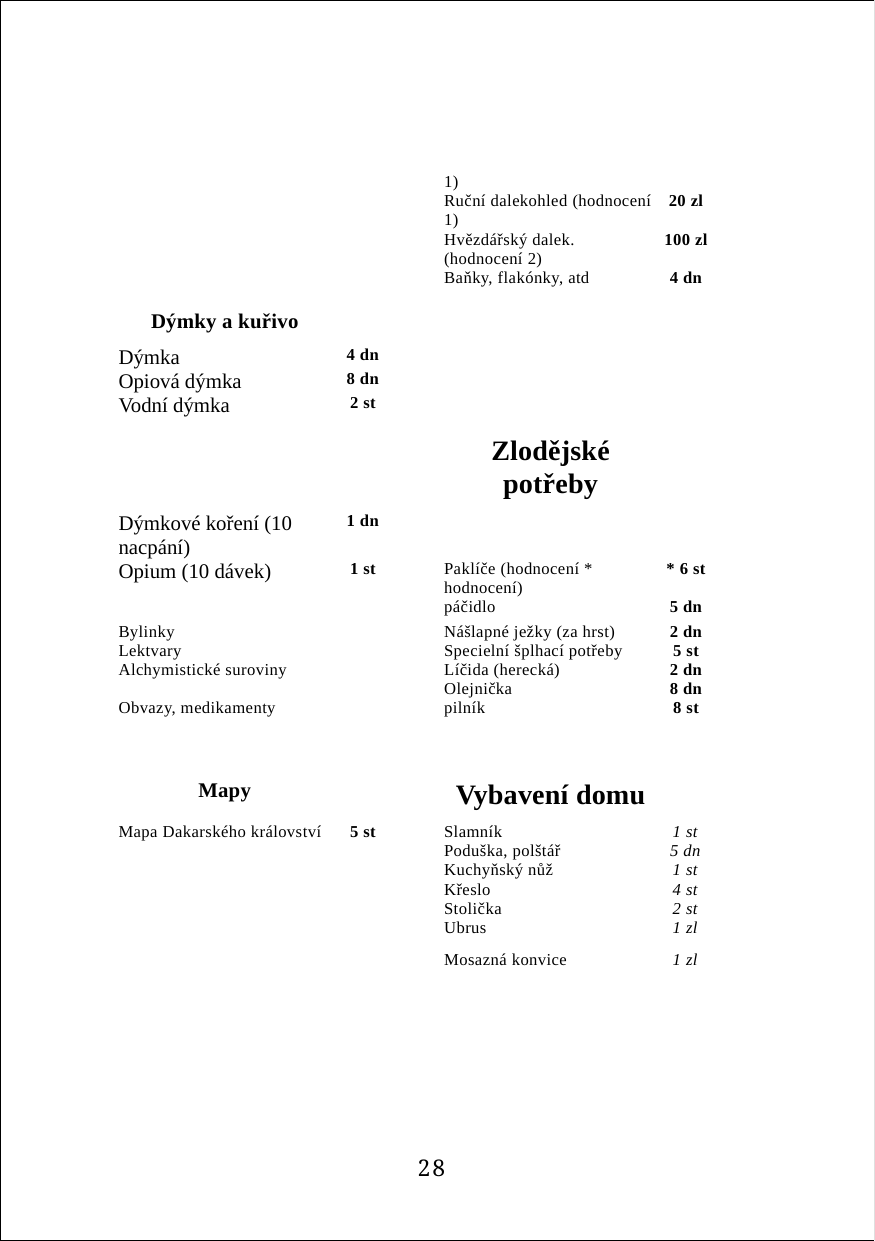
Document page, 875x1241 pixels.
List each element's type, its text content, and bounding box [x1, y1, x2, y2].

table_cell [657, 717, 714, 736]
table_cell [715, 841, 756, 860]
table_cell [715, 918, 756, 950]
table_cell [715, 559, 756, 597]
table_cell [715, 1027, 756, 1046]
table_cell [395, 1008, 434, 1027]
table_cell [331, 1008, 394, 1027]
table_cell [715, 191, 756, 229]
table_cell [434, 1084, 444, 1103]
table_cell [118, 679, 331, 698]
table_cell [331, 717, 394, 736]
table_cell [434, 268, 444, 345]
table_cell [444, 345, 657, 369]
table_cell [395, 229, 434, 268]
table_cell Poduška, polštář [444, 841, 657, 860]
table_cell 1 st [331, 559, 394, 597]
table_cell Stolička [444, 899, 657, 918]
table_cell Obvazy, medikamenty [118, 698, 331, 717]
table_cell [444, 717, 657, 736]
table_cell [434, 989, 444, 1008]
table_cell [434, 1046, 444, 1065]
table_cell [715, 268, 756, 345]
table_cell [118, 899, 331, 918]
table_cell [434, 918, 444, 950]
table_cell [331, 950, 394, 969]
table_cell Alchymistické suroviny [118, 660, 331, 679]
table_cell [395, 191, 434, 229]
table_cell [434, 1027, 444, 1046]
table_cell [434, 698, 444, 717]
table_cell [715, 679, 756, 698]
table_cell 4 dn [657, 268, 714, 345]
table_cell Vybavení domu [444, 736, 657, 822]
table_cell 5 st [657, 641, 714, 660]
table_cell [434, 1008, 444, 1027]
table_cell 5 dn [657, 841, 714, 860]
table_cell [657, 172, 714, 191]
table_cell 2 dn [657, 621, 714, 641]
table_cell [331, 989, 394, 1008]
table_cell [657, 369, 714, 393]
table_cell [715, 621, 756, 641]
table_cell [395, 822, 434, 841]
table_cell [331, 621, 394, 641]
table_cell [434, 950, 444, 969]
table_cell [331, 736, 394, 822]
table_cell [331, 172, 394, 191]
table_cell páčidlo [444, 597, 657, 621]
table_cell Olejnička [444, 679, 657, 698]
table_cell [444, 1027, 657, 1046]
table_cell [715, 736, 756, 822]
table_cell [434, 597, 444, 621]
table_cell [331, 1027, 394, 1046]
table_cell 20 zl [657, 191, 714, 229]
table_cell 5 st [331, 822, 394, 841]
table_cell Křeslo [444, 879, 657, 898]
table_cell Mosazná konvice [444, 950, 657, 969]
table_cell [715, 969, 756, 988]
table_cell Bylinky [118, 621, 331, 641]
table_cell [331, 191, 394, 229]
table_cell Ruční dalekohled (hodnocení 1) [444, 191, 657, 229]
table_cell [434, 660, 444, 679]
table_cell 4 st [657, 879, 714, 898]
table_cell [395, 860, 434, 879]
table_cell [657, 1065, 714, 1084]
table_cell [444, 1008, 657, 1027]
table_cell [118, 1046, 331, 1065]
table_cell [657, 393, 714, 511]
table_cell 1 zl [657, 950, 714, 969]
table_cell [331, 660, 394, 679]
table_cell [395, 899, 434, 918]
table_cell Dýmky a kuřivo [118, 268, 331, 345]
table_cell [715, 229, 756, 268]
table_cell [395, 345, 434, 369]
table_cell [657, 1084, 714, 1103]
table_cell [395, 597, 434, 621]
table_cell 2 dn [657, 660, 714, 679]
table_cell 100 zl [657, 229, 714, 268]
table_cell [395, 559, 434, 597]
table_cell [395, 660, 434, 679]
table_cell [444, 511, 657, 559]
table_cell [395, 641, 434, 660]
table_cell [331, 918, 394, 950]
table_cell [434, 559, 444, 597]
table_cell Dýmkové koření (10 nacpání) [118, 511, 331, 559]
table_cell [395, 879, 434, 898]
table_cell [434, 736, 444, 822]
table_cell Kuchyňský nůž [444, 860, 657, 879]
table_cell [395, 1084, 434, 1103]
table_cell [395, 1046, 434, 1065]
table_cell [395, 511, 434, 559]
table_cell [715, 511, 756, 559]
table_cell [395, 969, 434, 988]
table_cell [331, 679, 394, 698]
table_cell [118, 918, 331, 950]
table_cell 1 dn [331, 511, 394, 559]
table_cell [657, 969, 714, 988]
table_cell [395, 393, 434, 511]
table_cell [118, 860, 331, 879]
table_cell [331, 268, 394, 345]
table_cell Nášlapné ježky (za hrst) [444, 621, 657, 641]
table_cell [395, 717, 434, 736]
table_cell [395, 679, 434, 698]
table_cell [395, 698, 434, 717]
table_cell 1 zl [657, 918, 714, 950]
table_cell 8 st [657, 698, 714, 717]
table_cell [331, 229, 394, 268]
table_cell [657, 736, 714, 822]
table_cell * 6 st [657, 559, 714, 597]
table_cell [715, 1084, 756, 1103]
table_cell [657, 989, 714, 1008]
table_cell [434, 841, 444, 860]
table_cell [434, 345, 444, 369]
table_cell [118, 597, 331, 621]
table_cell Baňky, flakónky, atd [444, 268, 657, 345]
table_cell 2 st [657, 899, 714, 918]
table_cell [331, 1065, 394, 1084]
table_cell 8 dn [657, 679, 714, 698]
table_cell [118, 191, 331, 229]
table_cell [395, 950, 434, 969]
table_cell Zlodějské potřeby [444, 393, 657, 511]
table_cell [715, 1008, 756, 1027]
table_cell [434, 511, 444, 559]
table_cell [395, 841, 434, 860]
table_cell Paklíče (hodnocení * hodnocení) [444, 559, 657, 597]
table_cell [331, 641, 394, 660]
table_cell [434, 1065, 444, 1084]
table_cell [657, 511, 714, 559]
table_cell [118, 172, 331, 191]
table_cell Slamník [444, 822, 657, 841]
table_cell [657, 1008, 714, 1027]
table_cell Mapy [118, 736, 331, 822]
table_cell [434, 679, 444, 698]
table_cell [395, 268, 434, 345]
table_cell [715, 989, 756, 1008]
table_cell [331, 698, 394, 717]
table_cell [434, 229, 444, 268]
table_cell [715, 1046, 756, 1065]
table_cell [715, 597, 756, 621]
table_cell [395, 918, 434, 950]
table_cell [444, 1084, 657, 1103]
table_cell [715, 369, 756, 393]
table_cell [657, 1046, 714, 1065]
table_cell [331, 597, 394, 621]
table_cell [395, 1027, 434, 1046]
table_cell 5 dn [657, 597, 714, 621]
table_cell [434, 899, 444, 918]
table_cell [444, 1046, 657, 1065]
table_cell [434, 822, 444, 841]
table_cell [331, 879, 394, 898]
table_cell [331, 860, 394, 879]
table_cell [331, 969, 394, 988]
table_cell [434, 393, 444, 511]
table_cell [715, 822, 756, 841]
table_cell [118, 950, 331, 969]
table_cell [715, 172, 756, 191]
table_cell [715, 1065, 756, 1084]
table_cell [434, 717, 444, 736]
table_cell [715, 879, 756, 898]
table_cell [118, 969, 331, 988]
table_cell [444, 1065, 657, 1084]
table_cell [331, 899, 394, 918]
table_cell [715, 660, 756, 679]
table_cell [118, 989, 331, 1008]
table_cell [118, 841, 331, 860]
table_cell [715, 345, 756, 369]
table_cell [715, 899, 756, 918]
table_cell [395, 736, 434, 822]
table_cell 1 st [657, 822, 714, 841]
table_cell [715, 860, 756, 879]
table_cell [118, 1065, 331, 1084]
table_cell Lektvary [118, 641, 331, 660]
table_cell [434, 969, 444, 988]
table_cell Specielní šplhací potřeby [444, 641, 657, 660]
table_cell [434, 172, 444, 191]
table_cell [434, 191, 444, 229]
table_cell [118, 1027, 331, 1046]
table_cell pilník [444, 698, 657, 717]
table_cell Vodní dýmka [118, 393, 331, 511]
table_cell Dýmka [118, 345, 331, 369]
table_cell [657, 1027, 714, 1046]
table_cell [434, 369, 444, 393]
table_cell Líčida (herecká) [444, 660, 657, 679]
table_cell [444, 989, 657, 1008]
table_cell [331, 1046, 394, 1065]
table_cell [715, 641, 756, 660]
table_cell [118, 229, 331, 268]
table_cell [434, 641, 444, 660]
table_cell [715, 393, 756, 511]
table_cell [331, 841, 394, 860]
table_cell [118, 1084, 331, 1103]
table_cell [444, 969, 657, 988]
table_cell [395, 1065, 434, 1084]
table_cell [434, 879, 444, 898]
table_cell [118, 879, 331, 898]
table_cell 1 st [657, 860, 714, 879]
table_cell [395, 369, 434, 393]
table_cell [395, 172, 434, 191]
table_cell 1) [444, 172, 657, 191]
table_cell 8 dn [331, 369, 394, 393]
table_cell Opiová dýmka [118, 369, 331, 393]
table_cell Mapa Dakarského království [118, 822, 331, 841]
table_cell [118, 1008, 331, 1027]
table_cell Opium (10 dávek) [118, 559, 331, 597]
table_cell 2 st [331, 393, 394, 511]
table_cell [395, 989, 434, 1008]
table_cell [395, 621, 434, 641]
table_cell [434, 860, 444, 879]
table_cell [715, 698, 756, 717]
table_cell Hvězdářský dalek. (hodnocení 2) [444, 229, 657, 268]
table_cell [657, 345, 714, 369]
table_cell [715, 950, 756, 969]
table_cell [331, 1084, 394, 1103]
table_cell Ubrus [444, 918, 657, 950]
table_cell [444, 369, 657, 393]
table_cell [118, 717, 331, 736]
table_cell 4 dn [331, 345, 394, 369]
table_cell [715, 717, 756, 736]
table_cell [434, 621, 444, 641]
